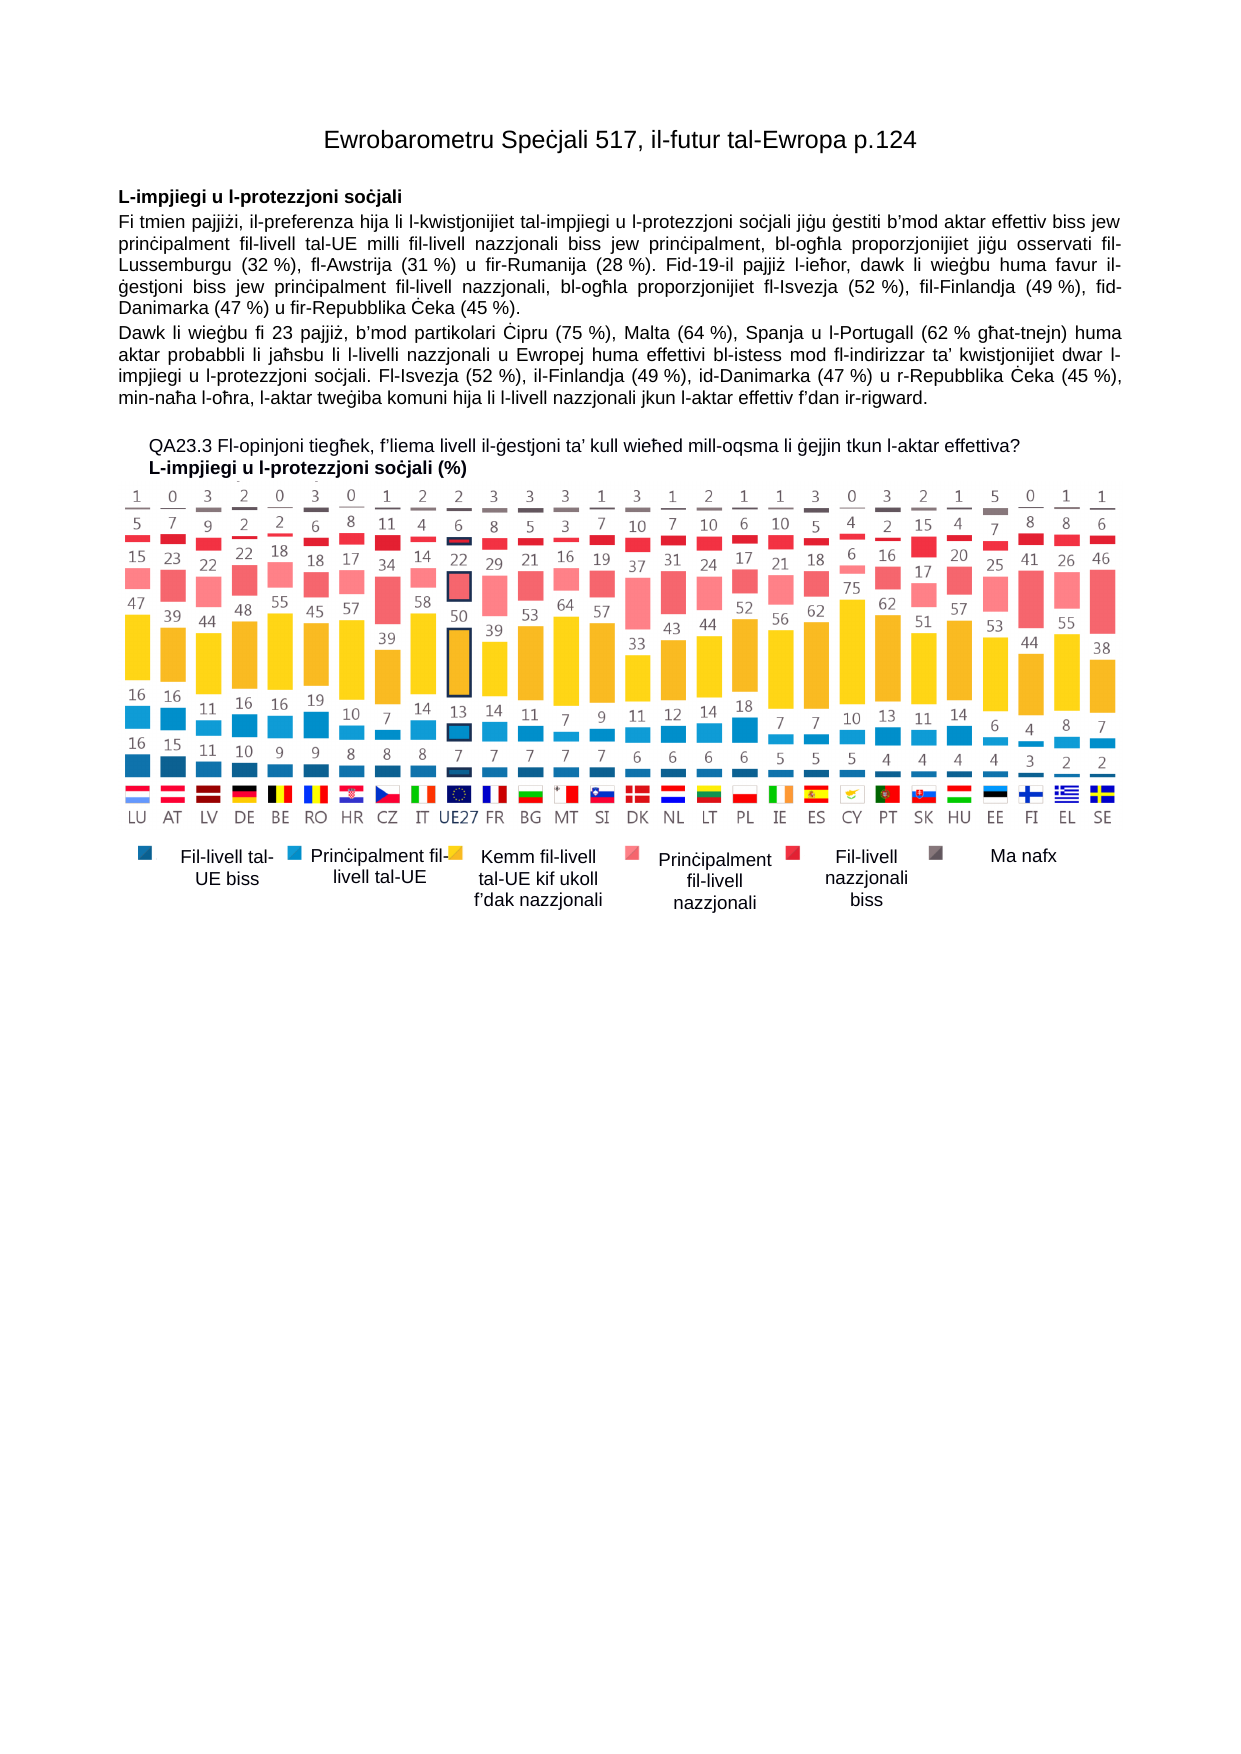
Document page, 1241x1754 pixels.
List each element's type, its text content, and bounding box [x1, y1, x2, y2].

text Dawk li wieġbu fi 23 pajjiż, b’mod partikolari Ċipru (75 %), Malta (64 %), Spanja u l-Portugall (62 % għat-tnejn) huma aktar probabbli li jaħsbu li l-livelli nazzjonali u Ewropej huma effettivi bl-istess mod fl-indirizzar ta’ kwistjonijiet dwar l-impjiegi u l-protezzjoni soċjali. Fl-Isvezja (52 %), il-Finlandja (49 %), id-Danimarka (47 %) u r-Repubblika Ċeka (45 %), min-naħa l-oħra, l-aktar tweġiba komuni hija li l-livell nazzjonali jkun l-aktar effettiv f’dan ir-rigward. [118, 322, 1122, 408]
text Fi tmien pajjiżi, il-preferenza hija li l-kwistjonijiet tal-impjiegi u l-protezzjoni soċjali jiġu ġestiti b’mod aktar effettiv biss jew prinċipalment fil-livell tal-UE milli fil-livell nazzjonali biss jew prinċipalment, bl-ogħla proporzjonijiet jiġu osservati fil-Lussemburgu (32 %), fl-Awstrija (31 %) u fir-Rumanija (28 %). Fid-19-il pajjiż l-ieħor, dawk li wieġbu huma favur il-ġestjoni biss jew prinċipalment fil-livell nazzjonali, bl-ogħla proporzjonijiet fl-Isvezja (52 %), fil-Finlandja (49 %), fid-Danimarka (47 %) u fir-Repubblika Ċeka (45 %). [118, 211, 1122, 319]
picture [118, 481, 1123, 881]
text L-impjiegi u l-protezzjoni soċjali [118, 186, 1122, 208]
